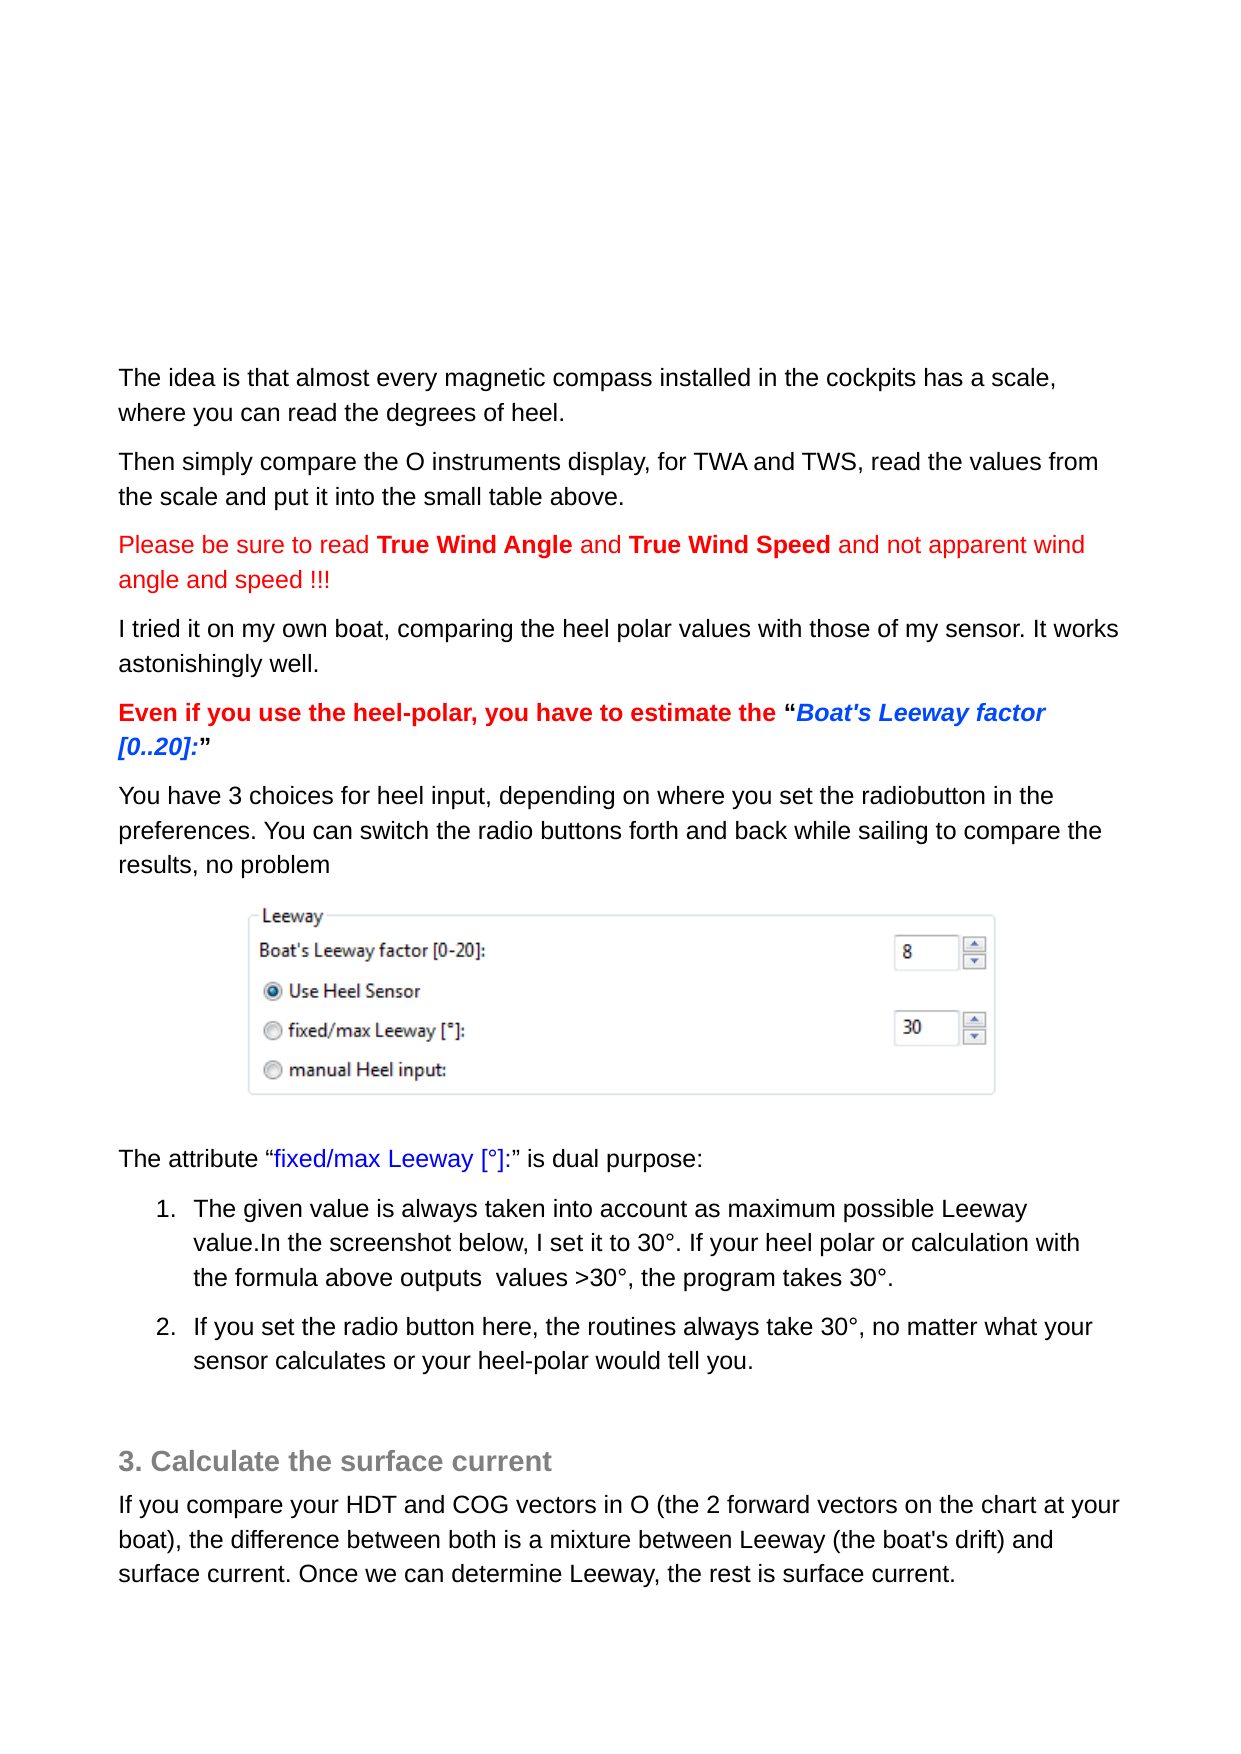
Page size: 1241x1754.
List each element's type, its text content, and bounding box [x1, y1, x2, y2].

text You have 3 choices for heel input, depending on where you set the radiobutton in the preferences. You can switch the radio buttons forth and back while sailing to compare the results, no problem [118, 781, 1122, 879]
text I tried it on my own boat, comparing the heel polar values with those of my sensor. It works astonishingly well. [118, 614, 1122, 677]
list The given value is always taken into account as maximum possible Leeway value.In the screenshot below, I set it to 30°. If your heel polar or calculation with the formula above outputs values >30°, the program takes 30°. [156, 1193, 1122, 1291]
text Even if you use the heel-polar, you have to estimate the “Boat's Leeway factor [0..20]:” [118, 698, 1122, 761]
text The idea is that almost every magnetic compass installed in the cockpits has a scale, where you can read the degrees of heel. [118, 363, 1122, 427]
list If you set the radio button here, the routines always take 30°, no matter what your sensor calculates or your heel-polar would tell you. [156, 1312, 1122, 1375]
text If you compare your HDT and COG vectors in O (the 2 forward vectors on the chart at your boat), the difference between both is a mixture between Leeway (the boat's drift) and surface current. Once we can determine Leeway, the rest is surface current. [118, 1490, 1122, 1588]
text Please be sure to read True Wind Angle and True Wind Speed and not apparent wind angle and speed !!! [118, 531, 1122, 594]
subtitle 3. Calculate the surface current [118, 1444, 1122, 1478]
text Then simply compare the O instruments display, for TWA and TWS, read the values from the scale and put it into the small table above. [118, 447, 1122, 510]
text The attribute “fixed/max Leeway [°]:” is dual purpose: [118, 1144, 1122, 1173]
picture [242, 899, 999, 1100]
